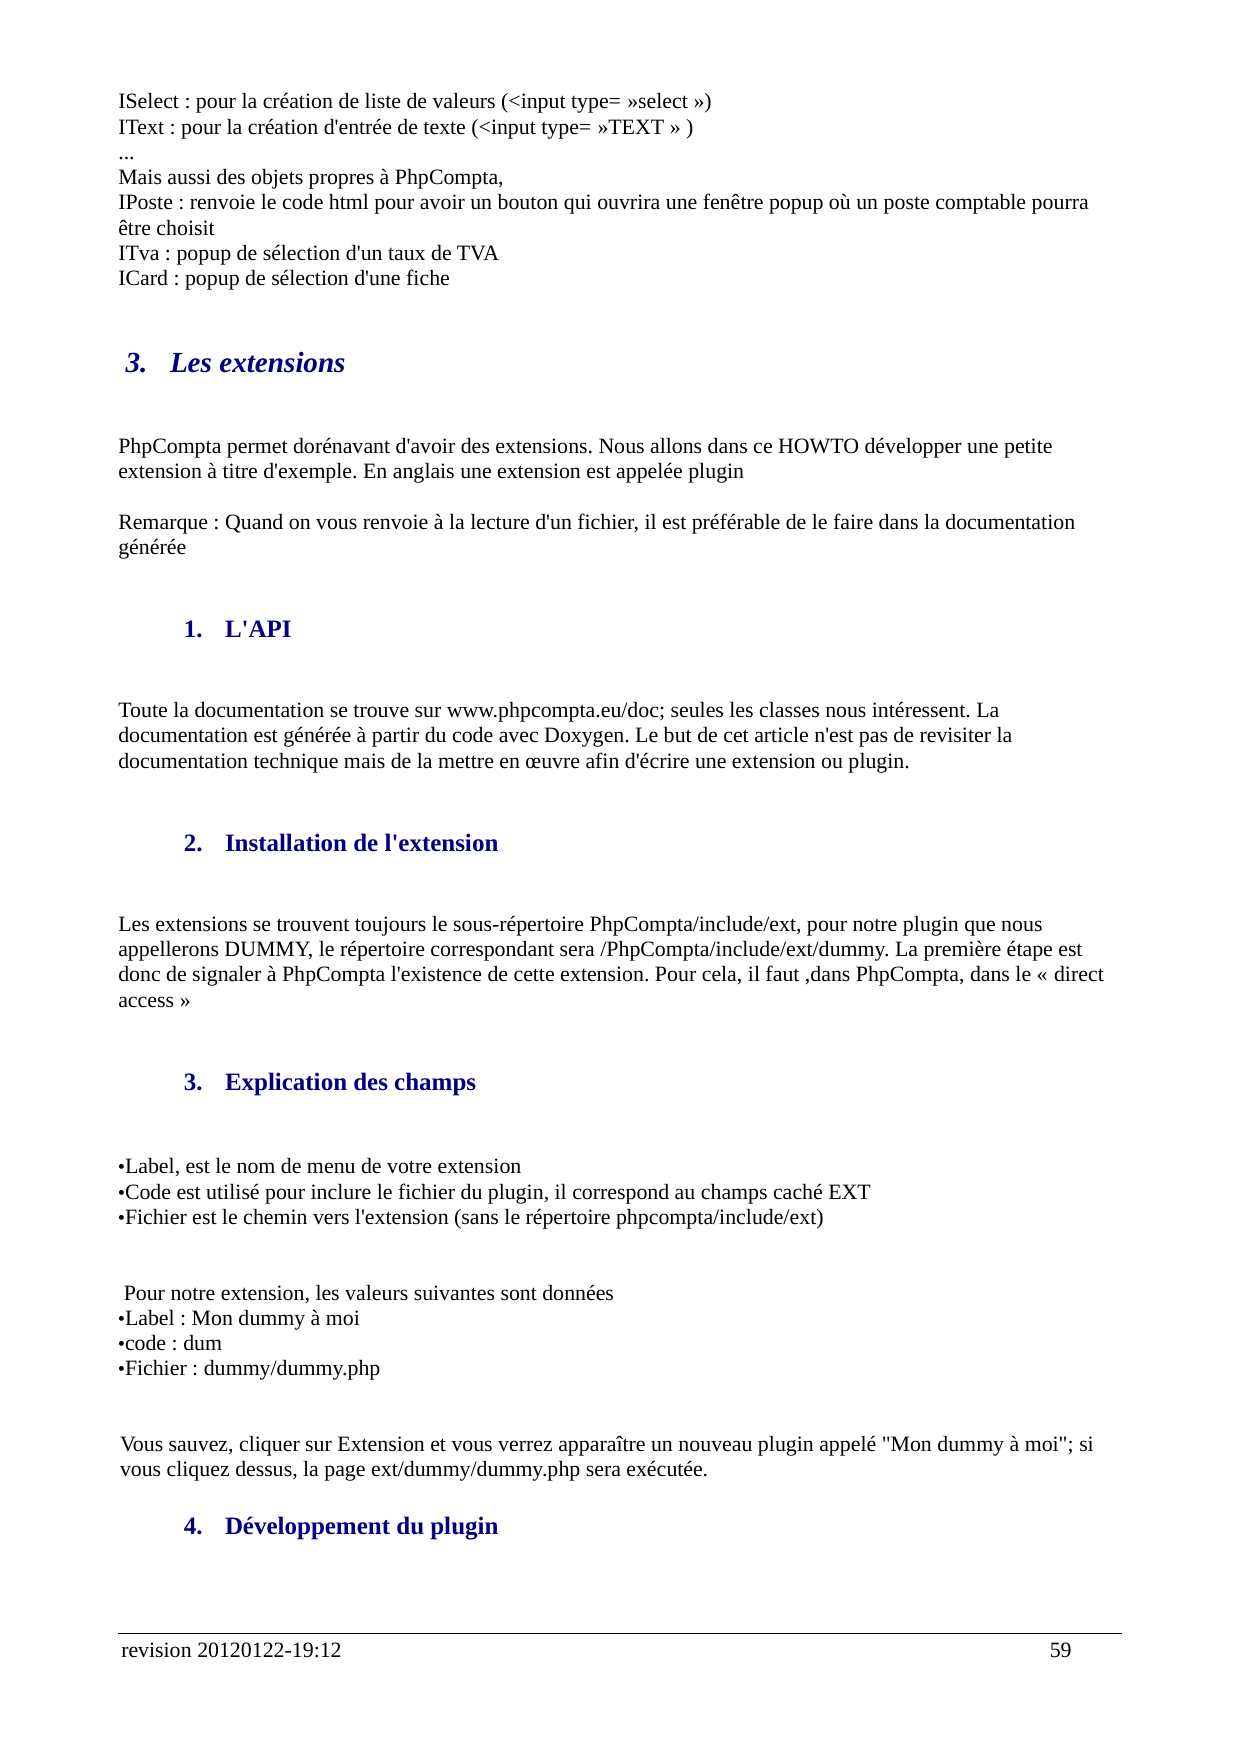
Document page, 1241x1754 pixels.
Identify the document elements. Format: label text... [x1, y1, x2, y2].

list code : dum [118, 1330, 1122, 1355]
text Pour notre extension, les valeurs suivantes sont données [118, 1279, 1122, 1305]
text IText : pour la création d'entrée de texte (<input type= »TEXT » ) [118, 114, 1122, 139]
text ICard : popup de sélection d'une fiche [118, 265, 1122, 290]
subtitle L'API [177, 614, 1122, 643]
subtitle Les extensions [118, 345, 1122, 378]
text Mais aussi des objets propres à PhpCompta, [118, 164, 1122, 189]
subtitle Développement du plugin [177, 1511, 1122, 1539]
text ... [118, 139, 1122, 164]
list Fichier : dummy/dummy.php [118, 1355, 1122, 1380]
text Les extensions se trouvent toujours le sous-répertoire PhpCompta/include/ext, pour notre plugin que nous appellerons DUMMY, le répertoire correspondant sera /PhpCompta/include/ext/dummy. La première étape est donc de signaler à PhpCompta l'existence de cette extension. Pour cela, il faut ,dans PhpCompta, dans le « direct access » [118, 886, 1122, 1037]
text IPoste : renvoie le code html pour avoir un bouton qui ouvrira une fenêtre popup où un poste comptable pourra être choisit [118, 189, 1122, 240]
text ISelect : pour la création de liste de valeurs (<input type= »select ») [118, 88, 1122, 114]
text PhpCompta permet dorénavant d'avoir des extensions. Nous allons dans ce HOWTO développer une petite extension à titre d'exemple. En anglais une extension est appelée plugin Remarque : Quand on vous renvoie à la lecture d'un fichier, il est préférable de le faire dans la documentation générée [118, 408, 1122, 559]
subtitle Explication des champs [177, 1067, 1122, 1124]
text ITva : popup de sélection d'un taux de TVA [118, 240, 1122, 265]
subtitle Installation de l'extension [177, 828, 1122, 856]
list Label, est le nom de menu de votre extension [118, 1153, 1122, 1179]
list Code est utilisé pour inclure le fichier du plugin, il correspond au champs caché EXT [118, 1179, 1122, 1204]
list Fichier est le chemin vers l'extension (sans le répertoire phpcompta/include/ext) [118, 1204, 1122, 1229]
list Vous sauvez, cliquer sur Extension et vous verrez apparaître un nouveau plugin appelé "Mon dummy à moi"; si vous cliquez dessus, la page ext/dummy/dummy.php sera exécutée. [118, 1380, 1122, 1481]
list Label : Mon dummy à moi [118, 1305, 1122, 1330]
text Toute la documentation se trouve sur www.phpcompta.eu/doc; seules les classes nous intéressent. La documentation est générée à partir du code avec Doxygen. Le but de cet article n'est pas de revisiter la documentation technique mais de la mettre en œuvre afin d'écrire une extension ou plugin. [118, 672, 1122, 798]
